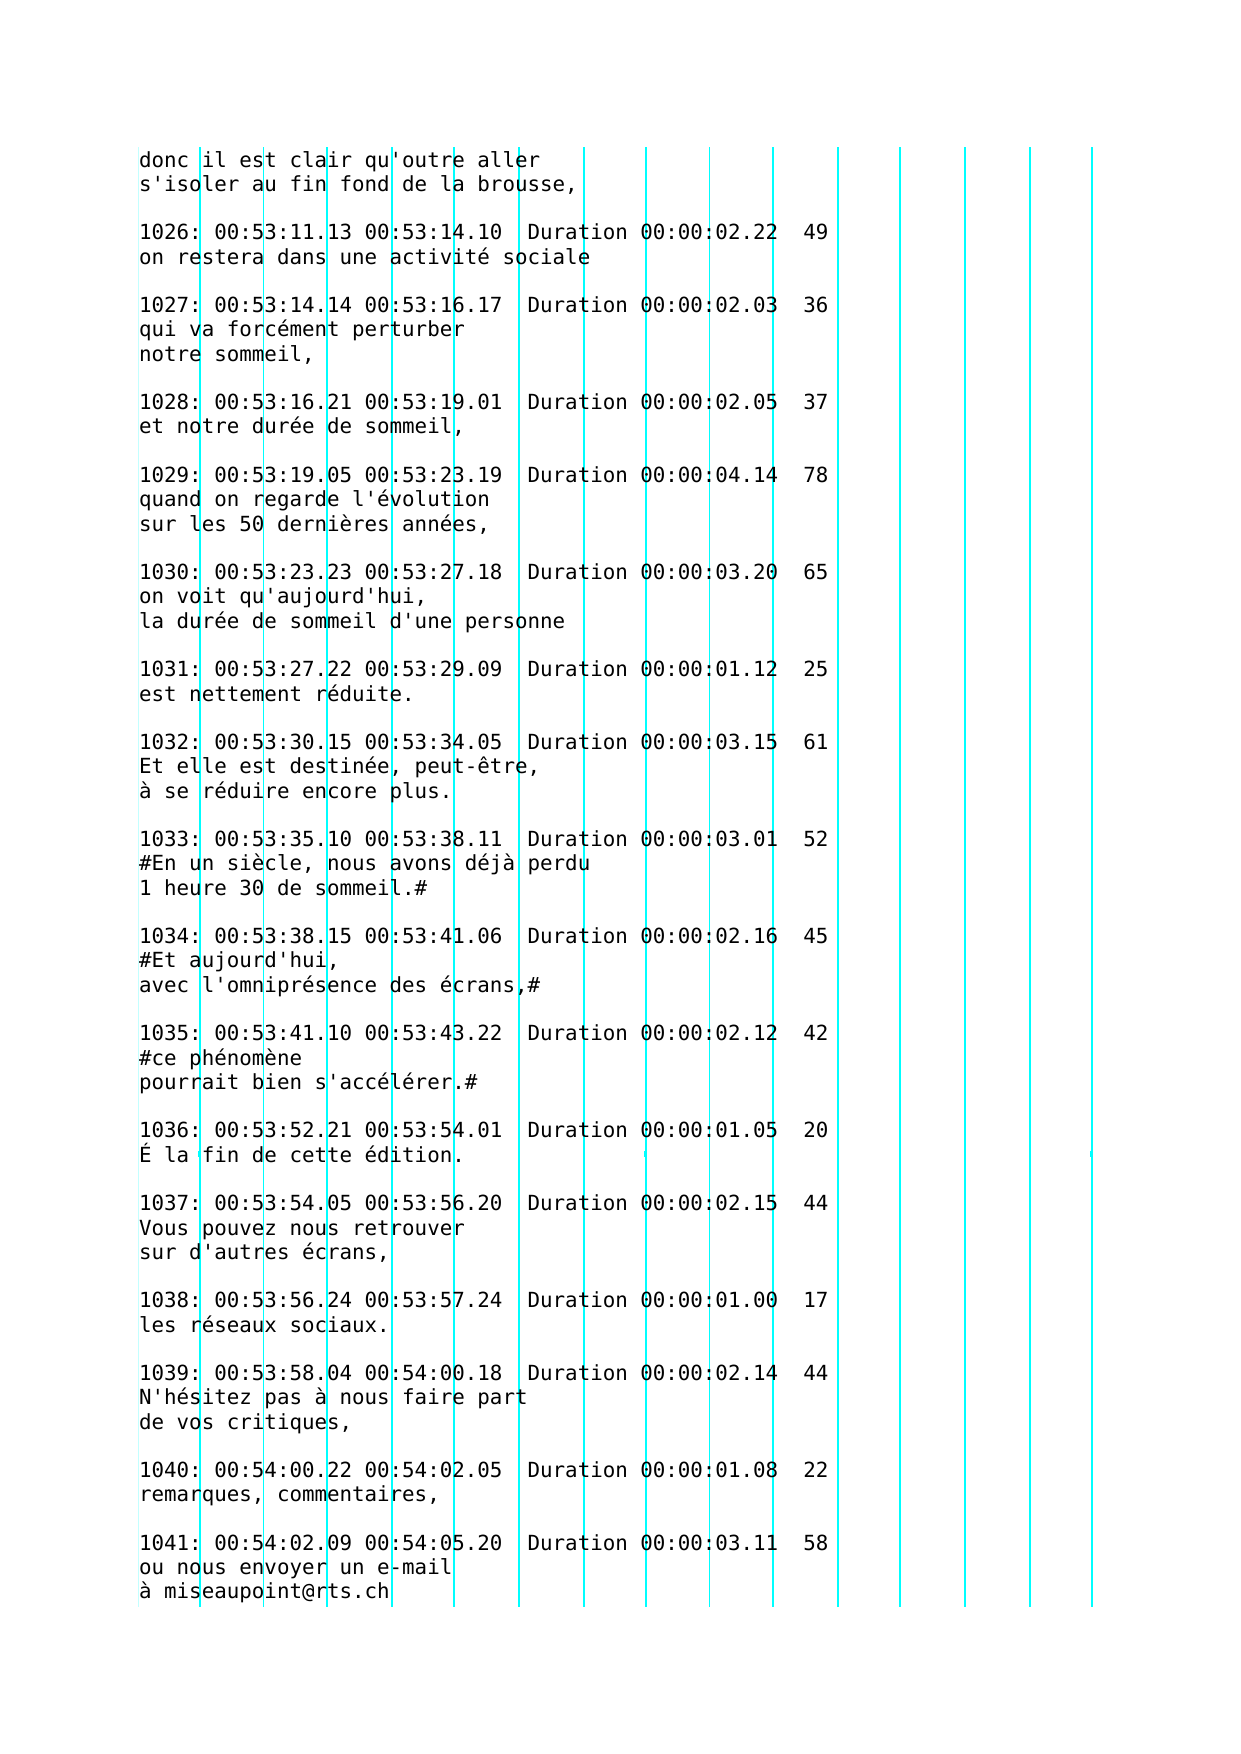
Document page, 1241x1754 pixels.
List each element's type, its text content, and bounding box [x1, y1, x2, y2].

picture [138, 147, 1102, 1607]
text ou nous envoyer un e-mail [139, 1555, 1101, 1579]
text 1040: 00:54:00.22 00:54:02.05 Duration 00:00:01.08 22 [139, 1458, 1101, 1482]
text de vos critiques, [139, 1410, 1101, 1434]
text s'isoler au fin fond de la brousse, [139, 172, 1101, 196]
text 1029: 00:53:19.05 00:53:23.19 Duration 00:00:04.14 78 [139, 463, 1101, 487]
text Et elle est destinée, peut-être, [139, 754, 1101, 779]
text est nettement réduite. [139, 682, 1101, 706]
text #En un siècle, nous avons déjà perdu [139, 851, 1101, 876]
text et notre durée de sommeil, [139, 414, 1101, 439]
text on restera dans une activité sociale [139, 245, 1101, 269]
text qui va forcément perturber [139, 317, 1101, 342]
text les réseaux sociaux. [139, 1313, 1101, 1337]
text quand on regarde l'évolution [139, 487, 1101, 512]
text 1037: 00:53:54.05 00:53:56.20 Duration 00:00:02.15 44 [139, 1191, 1101, 1216]
text É la fin de cette édition. [139, 1143, 1101, 1167]
text 1038: 00:53:56.24 00:53:57.24 Duration 00:00:01.00 17 [139, 1288, 1101, 1313]
text la durée de sommeil d'une personne [139, 609, 1101, 633]
text 1028: 00:53:16.21 00:53:19.01 Duration 00:00:02.05 37 [139, 390, 1101, 414]
text 1034: 00:53:38.15 00:53:41.06 Duration 00:00:02.16 45 [139, 924, 1101, 948]
text 1033: 00:53:35.10 00:53:38.11 Duration 00:00:03.01 52 [139, 827, 1101, 851]
text à miseaupoint@rts.ch [139, 1579, 1101, 1604]
text 1041: 00:54:02.09 00:54:05.20 Duration 00:00:03.11 58 [139, 1531, 1101, 1555]
text donc il est clair qu'outre aller [139, 148, 1101, 172]
text avec l'omniprésence des écrans,# [139, 973, 1101, 997]
text sur d'autres écrans, [139, 1240, 1101, 1264]
text 1035: 00:53:41.10 00:53:43.22 Duration 00:00:02.12 42 [139, 1021, 1101, 1046]
text remarques, commentaires, [139, 1482, 1101, 1507]
text 1039: 00:53:58.04 00:54:00.18 Duration 00:00:02.14 44 [139, 1361, 1101, 1385]
text 1032: 00:53:30.15 00:53:34.05 Duration 00:00:03.15 61 [139, 730, 1101, 754]
text à se réduire encore plus. [139, 779, 1101, 803]
text N'hésitez pas à nous faire part [139, 1385, 1101, 1410]
text sur les 50 dernières années, [139, 512, 1101, 536]
text #ce phénomène [139, 1046, 1101, 1070]
text notre sommeil, [139, 342, 1101, 366]
text pourrait bien s'accélérer.# [139, 1070, 1101, 1094]
text 1036: 00:53:52.21 00:53:54.01 Duration 00:00:01.05 20 [139, 1118, 1101, 1143]
text Vous pouvez nous retrouver [139, 1216, 1101, 1240]
text 1 heure 30 de sommeil.# [139, 876, 1101, 900]
text 1026: 00:53:11.13 00:53:14.10 Duration 00:00:02.22 49 [139, 220, 1101, 245]
text 1027: 00:53:14.14 00:53:16.17 Duration 00:00:02.03 36 [139, 293, 1101, 317]
text 1030: 00:53:23.23 00:53:27.18 Duration 00:00:03.20 65 [139, 560, 1101, 584]
text on voit qu'aujourd'hui, [139, 584, 1101, 609]
text #Et aujourd'hui, [139, 948, 1101, 973]
text 1031: 00:53:27.22 00:53:29.09 Duration 00:00:01.12 25 [139, 657, 1101, 682]
